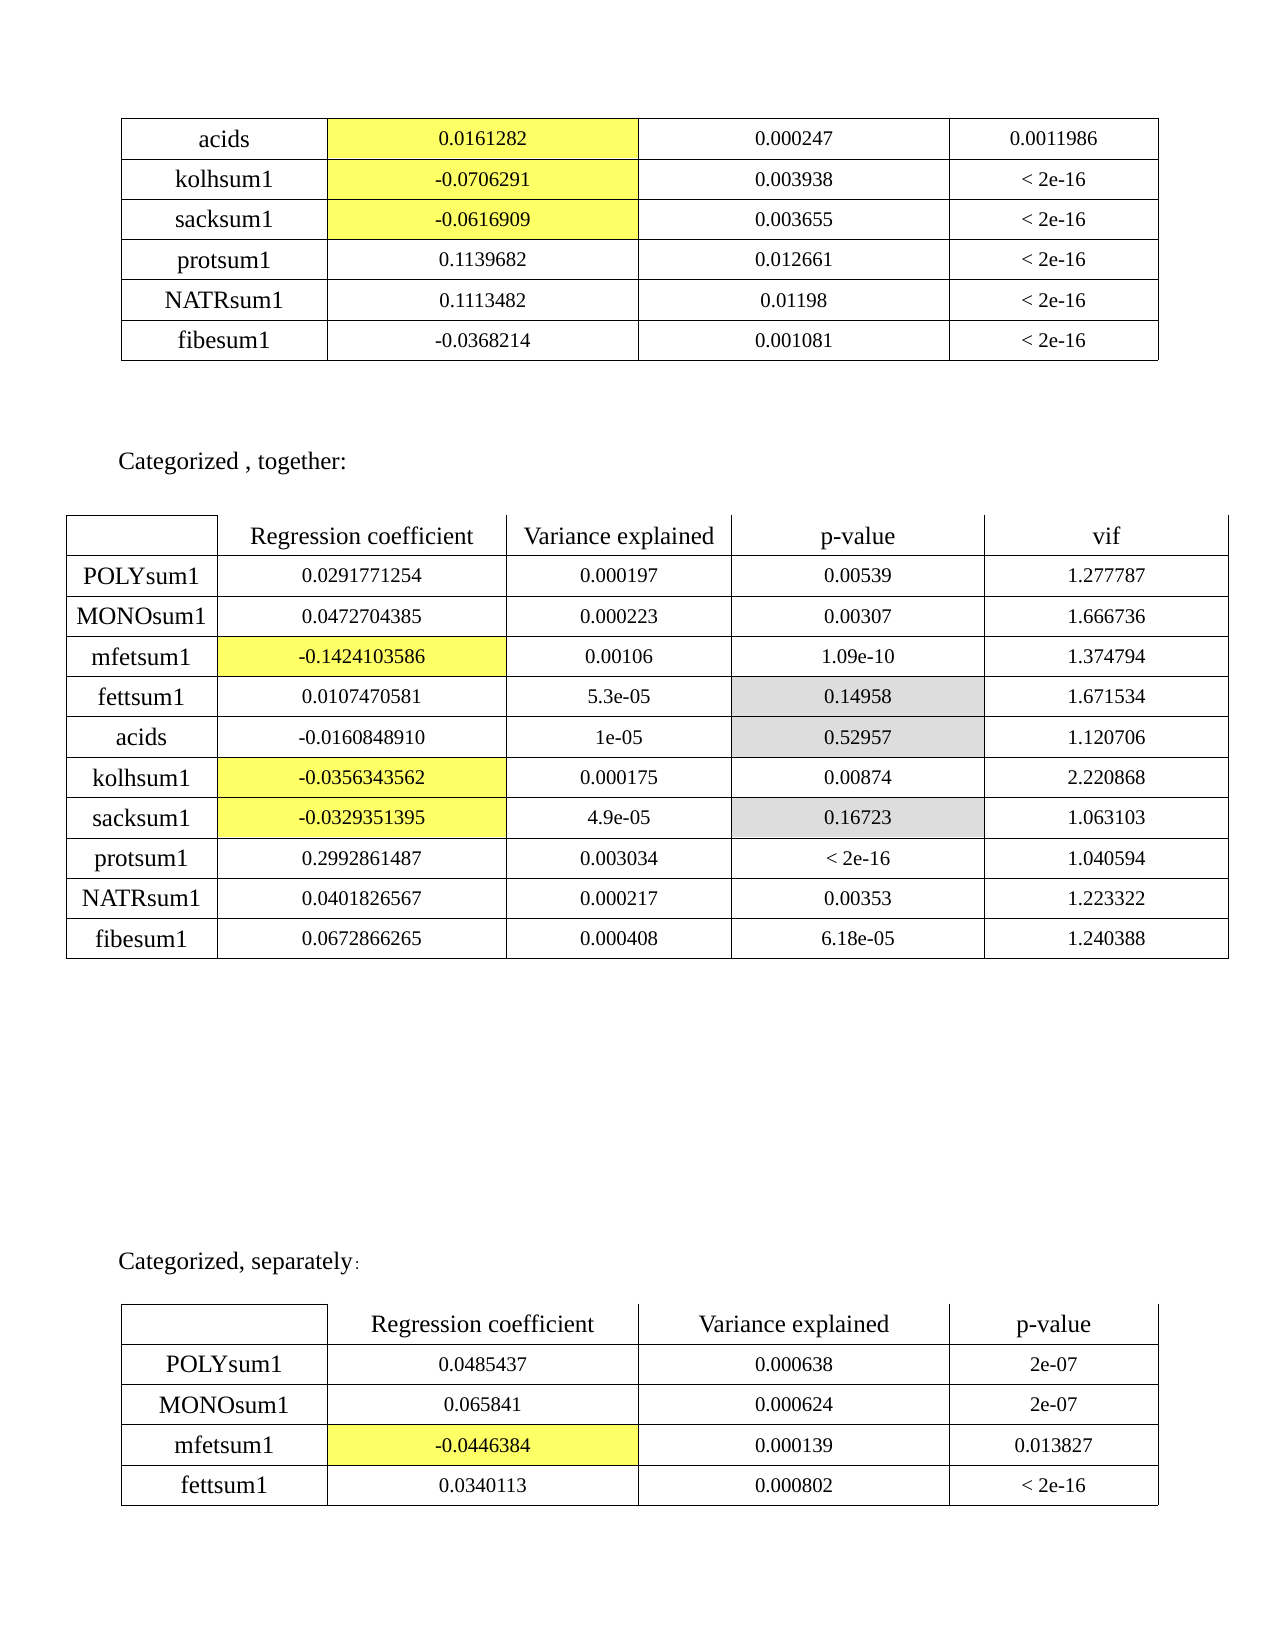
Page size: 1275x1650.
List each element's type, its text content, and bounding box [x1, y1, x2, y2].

table_cell 0.0672866265 [218, 919, 506, 958]
table_cell < 2e-16 [950, 160, 1158, 199]
table_cell 2e-07 [950, 1345, 1158, 1384]
table_cell 0.0011986 [950, 119, 1158, 158]
table_header Regression coefficient [328, 1304, 638, 1344]
table_cell 0.0161282 [328, 119, 638, 158]
table_cell 0.00106 [507, 637, 731, 676]
table_cell < 2e-16 [950, 1466, 1158, 1505]
table_cell 2e-07 [950, 1385, 1158, 1424]
table_cell mfetsum1 [67, 637, 217, 676]
table_cell -0.0446384 [328, 1425, 638, 1465]
table_cell 0.00539 [732, 556, 984, 596]
table_cell 0.003938 [639, 160, 949, 199]
table_cell 0.000217 [507, 879, 731, 918]
table_cell -0.0356343562 [218, 758, 506, 797]
table_cell 0.0472704385 [218, 597, 506, 636]
table_cell 1.240388 [985, 919, 1228, 958]
table_cell 0.000139 [639, 1425, 949, 1465]
table_cell 1.063103 [985, 798, 1228, 837]
table_cell -0.0160848910 [218, 717, 506, 757]
table_cell 1e-05 [507, 717, 731, 757]
table_cell fibesum1 [122, 321, 327, 360]
table_cell POLYsum1 [67, 556, 217, 596]
table_cell 4.9e-05 [507, 798, 731, 837]
table_cell 0.0340113 [328, 1466, 638, 1505]
table_cell 1.040594 [985, 839, 1228, 878]
table_cell 0.0401826567 [218, 879, 506, 918]
text Categorized, separately: [118, 1246, 1157, 1275]
table_cell MONOsum1 [67, 597, 217, 636]
table_cell 0.013827 [950, 1425, 1158, 1465]
table_cell 0.00874 [732, 758, 984, 797]
table_cell fibesum1 [67, 919, 217, 958]
table_cell 0.000175 [507, 758, 731, 797]
table_header [67, 516, 217, 555]
table_cell 1.223322 [985, 879, 1228, 918]
table_cell 2.220868 [985, 758, 1228, 797]
table_header p-value [732, 515, 984, 555]
table_cell 0.52957 [732, 717, 984, 757]
table_header p-value [950, 1304, 1158, 1344]
table_cell 0.000638 [639, 1345, 949, 1384]
table_cell 0.01198 [639, 280, 949, 320]
table_cell < 2e-16 [732, 839, 984, 878]
table_cell 1.666736 [985, 597, 1228, 636]
table_cell 0.003034 [507, 839, 731, 878]
table_cell fettsum1 [67, 677, 217, 716]
table_header Regression coefficient [218, 515, 506, 555]
table_cell 1.120706 [985, 717, 1228, 757]
table_cell 1.277787 [985, 556, 1228, 596]
table_cell sacksum1 [67, 798, 217, 837]
table_cell < 2e-16 [950, 200, 1158, 239]
table_header Variance explained [507, 515, 731, 555]
table_cell 0.000247 [639, 119, 949, 158]
table_cell acids [67, 717, 217, 757]
table_cell < 2e-16 [950, 240, 1158, 279]
table_cell 0.00307 [732, 597, 984, 636]
table_cell 0.065841 [328, 1385, 638, 1424]
table_cell -0.0616909 [328, 200, 638, 239]
table_cell NATRsum1 [122, 280, 327, 320]
table_cell NATRsum1 [67, 879, 217, 918]
table_cell POLYsum1 [122, 1345, 327, 1384]
table_cell 1.374794 [985, 637, 1228, 676]
table_cell 0.1139682 [328, 240, 638, 279]
table_cell < 2e-16 [950, 321, 1158, 360]
table_cell 0.000624 [639, 1385, 949, 1424]
table_cell protsum1 [122, 240, 327, 279]
table_cell 5.3e-05 [507, 677, 731, 716]
table_cell -0.0706291 [328, 160, 638, 199]
table_header [122, 1305, 327, 1344]
table_cell 0.000223 [507, 597, 731, 636]
table_cell < 2e-16 [950, 280, 1158, 320]
table_cell 0.0485437 [328, 1345, 638, 1384]
table_cell sacksum1 [122, 200, 327, 239]
table_cell kolhsum1 [122, 160, 327, 199]
table_cell 0.2992861487 [218, 839, 506, 878]
table_cell 1.671534 [985, 677, 1228, 716]
table_cell 1.09e-10 [732, 637, 984, 676]
table_cell protsum1 [67, 839, 217, 878]
table_cell 0.001081 [639, 321, 949, 360]
table_cell 0.000408 [507, 919, 731, 958]
table_cell 0.0107470581 [218, 677, 506, 716]
table_cell 0.000197 [507, 556, 731, 596]
table_cell kolhsum1 [67, 758, 217, 797]
table_cell 0.00353 [732, 879, 984, 918]
text Categorized , together: [118, 446, 1157, 475]
table_cell 0.012661 [639, 240, 949, 279]
table_cell 0.1113482 [328, 280, 638, 320]
table_header vif [985, 515, 1228, 555]
table_cell 0.14958 [732, 677, 984, 716]
table_cell mfetsum1 [122, 1425, 327, 1465]
table_cell fettsum1 [122, 1466, 327, 1505]
table_cell MONOsum1 [122, 1385, 327, 1424]
table_cell 0.0291771254 [218, 556, 506, 596]
table_header Variance explained [639, 1304, 949, 1344]
table_cell 0.000802 [639, 1466, 949, 1505]
table_cell 0.003655 [639, 200, 949, 239]
table_cell 6.18e-05 [732, 919, 984, 958]
table_cell 0.16723 [732, 798, 984, 837]
table_cell -0.1424103586 [218, 637, 506, 676]
table_cell -0.0368214 [328, 321, 638, 360]
table_cell acids [122, 119, 327, 158]
table_cell -0.0329351395 [218, 798, 506, 837]
